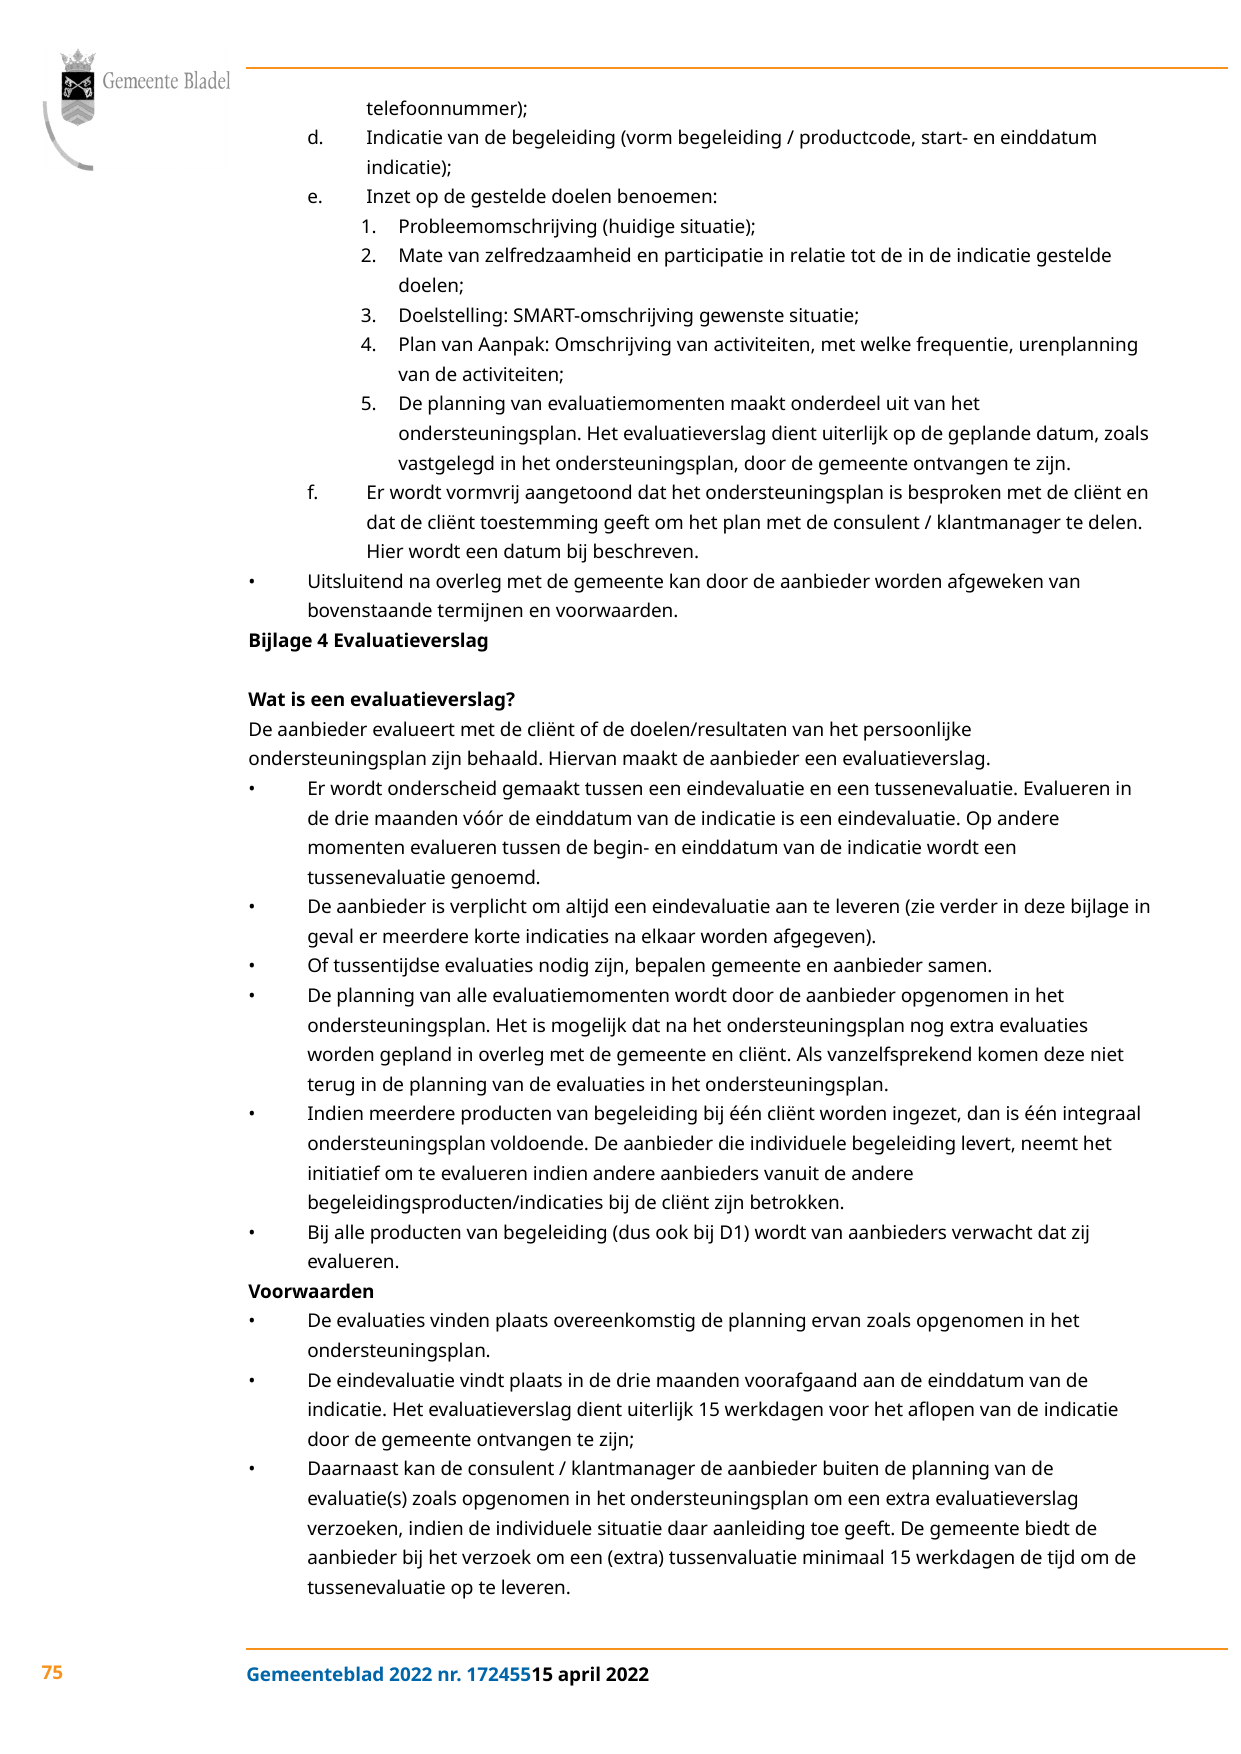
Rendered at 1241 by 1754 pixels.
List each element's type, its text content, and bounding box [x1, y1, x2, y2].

text Bijlage 4 Evaluatieverslag [248, 627, 1152, 653]
text Voorwaarden [248, 1278, 1152, 1304]
list Doelstelling: SMART-omschrijving gewenste situatie; [361, 302, 1152, 328]
picture [41, 47, 231, 172]
list Er wordt vormvrij aangetoond dat het ondersteuningsplan is besproken met de cliënt en dat de cliënt toestemming geeft om het plan met de consulent / klantmanager te delen. Hier wordt een datum bij beschreven. [307, 479, 1152, 564]
list Plan van Aanpak: Omschrijving van activiteiten, met welke frequentie, urenplanning van de activiteiten; [361, 331, 1152, 387]
list De eindevaluatie vindt plaats in de drie maanden voorafgaand aan de einddatum van de indicatie. Het evaluatieverslag dient uiterlijk 15 werkdagen voor het aflopen van de indicatie door de gemeente ontvangen te zijn; [248, 1367, 1152, 1452]
list Probleemomschrijving (huidige situatie); [361, 213, 1152, 239]
list Uitsluitend na overleg met de gemeente kan door de aanbieder worden afgeweken van bovenstaande termijnen en voorwaarden. [248, 568, 1152, 623]
list Er wordt onderscheid gemaakt tussen een eindevaluatie en een tussenevaluatie. Evalueren in de drie maanden vóór de einddatum van de indicatie is een eindevaluatie. Op andere momenten evalueren tussen de begin- en einddatum van de indicatie wordt een tussenevaluatie genoemd. [248, 775, 1152, 890]
list De planning van alle evaluatiemomenten wordt door de aanbieder opgenomen in het ondersteuningsplan. Het is mogelijk dat na het ondersteuningsplan nog extra evaluaties worden gepland in overleg met de gemeente en cliënt. Als vanzelfsprekend komen deze niet terug in de planning van de evaluaties in het ondersteuningsplan. [248, 982, 1152, 1097]
text Wat is een evaluatieverslag? [248, 686, 1152, 712]
list Mate van zelfredzaamheid en participatie in relatie tot de in de indicatie gestelde doelen; [361, 243, 1152, 298]
list Indicatie van de begeleiding (vorm begeleiding / productcode, start- en einddatum indicatie); [307, 124, 1152, 180]
list telefoonnummer); [307, 95, 1152, 121]
text De aanbieder evalueert met de cliënt of de doelen/resultaten van het persoonlijke ondersteuningsplan zijn behaald. Hiervan maakt de aanbieder een evaluatieverslag. [248, 716, 1152, 771]
list De aanbieder is verplicht om altijd een eindevaluatie aan te leveren (zie verder in deze bijlage in geval er meerdere korte indicaties na elkaar worden afgegeven). [248, 893, 1152, 949]
list De planning van evaluatiemomenten maakt onderdeel uit van het ondersteuningsplan. Het evaluatieverslag dient uiterlijk op de geplande datum, zoals vastgelegd in het ondersteuningsplan, door de gemeente ontvangen te zijn. [361, 391, 1152, 476]
list Indien meerdere producten van begeleiding bij één cliënt worden ingezet, dan is één integraal ondersteuningsplan voldoende. De aanbieder die individuele begeleiding levert, neemt het initiatief om te evalueren indien andere aanbieders vanuit de andere begeleidingsproducten/indicaties bij de cliënt zijn betrokken. [248, 1101, 1152, 1215]
list De evaluaties vinden plaats overeenkomstig de planning ervan zoals opgenomen in het ondersteuningsplan. [248, 1308, 1152, 1363]
list Daarnaast kan de consulent / klantmanager de aanbieder buiten de planning van de evaluatie(s) zoals opgenomen in het ondersteuningsplan om een extra evaluatieverslag verzoeken, indien de individuele situatie daar aanleiding toe geeft. De gemeente biedt de aanbieder bij het verzoek om een (extra) tussenvaluatie minimaal 15 werkdagen de tijd om de tussenevaluatie op te leveren. [248, 1456, 1152, 1600]
list Of tussentijdse evaluaties nodig zijn, bepalen gemeente en aanbieder samen. [248, 953, 1152, 978]
list Bij alle producten van begeleiding (dus ook bij D1) wordt van aanbieders verwacht dat zij evalueren. [248, 1219, 1152, 1274]
list Inzet op de gestelde doelen benoemen: [307, 183, 1152, 209]
